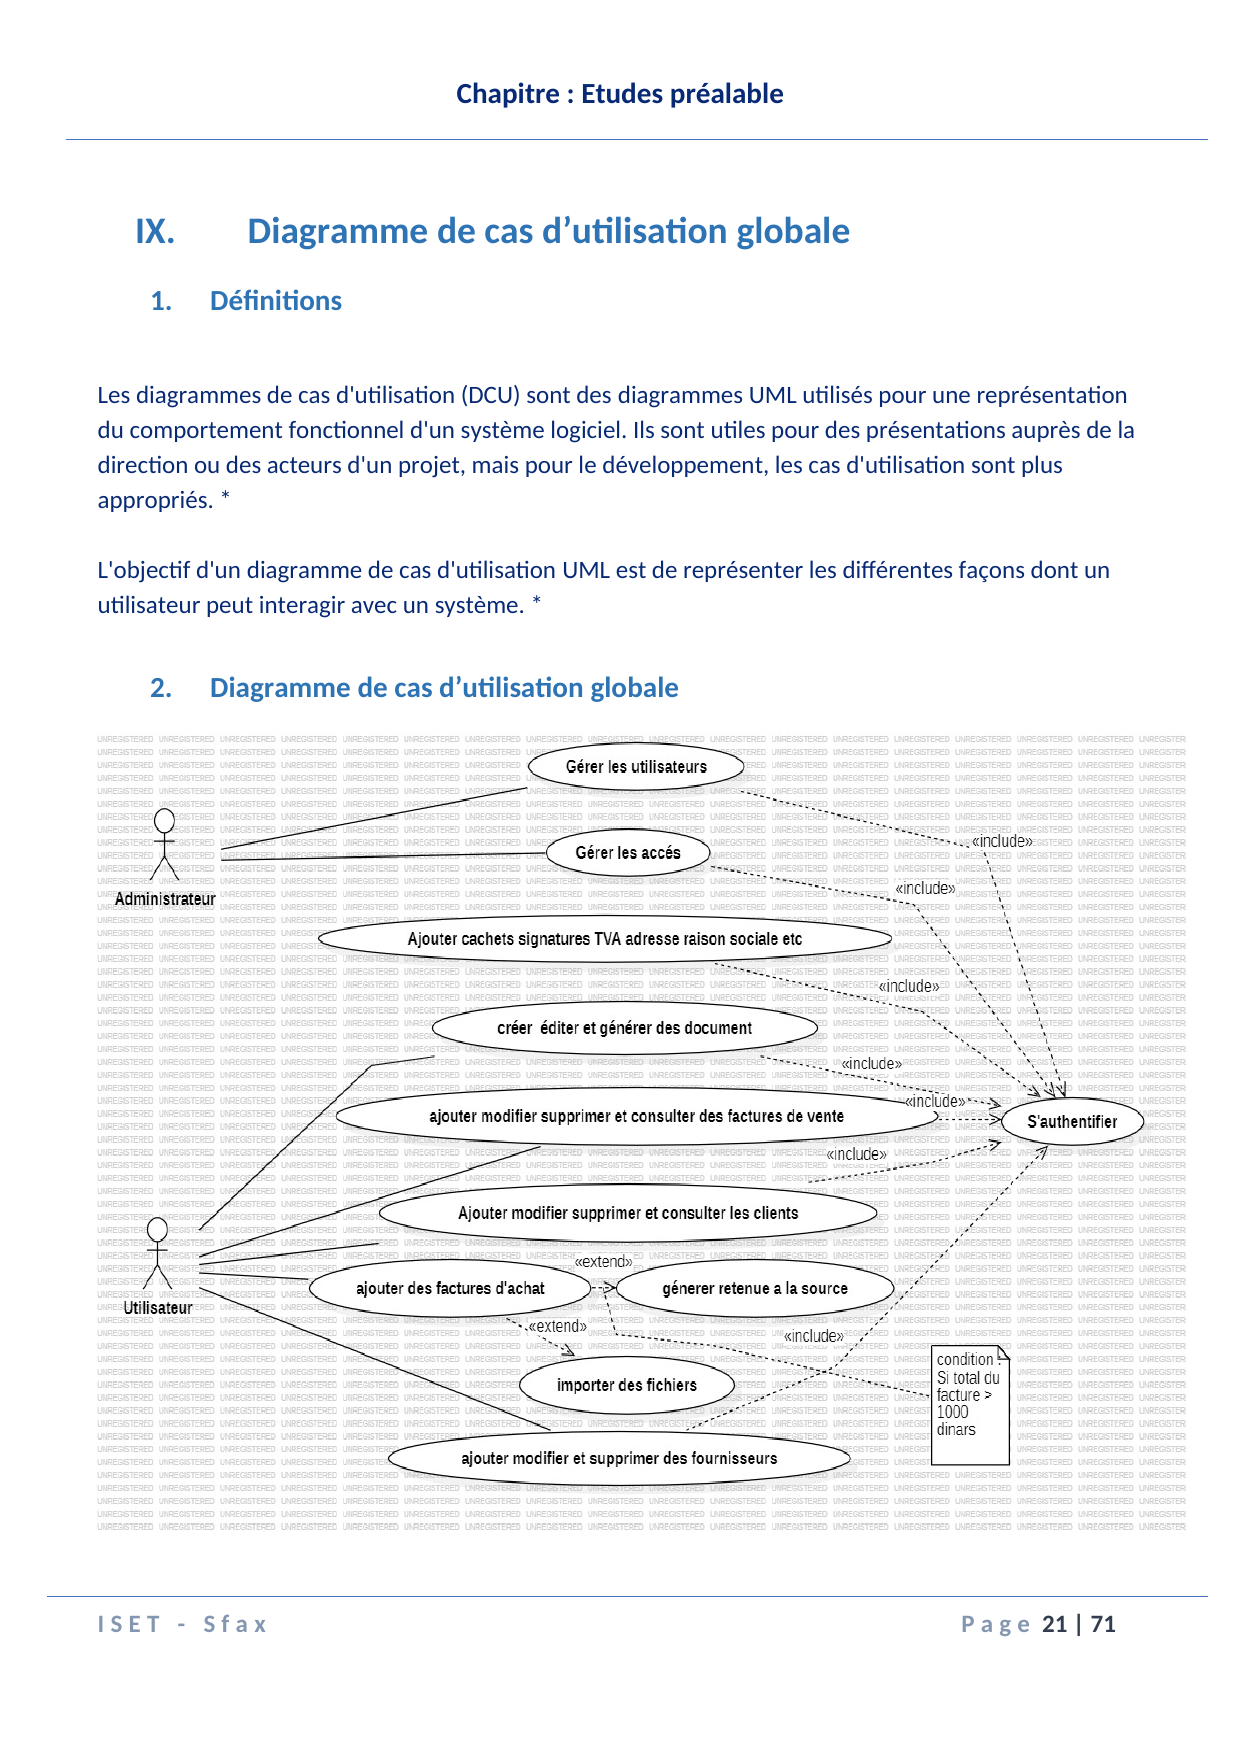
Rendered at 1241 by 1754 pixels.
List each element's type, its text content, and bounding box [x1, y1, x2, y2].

subtitle Diagramme de cas d’utilisation globale [135, 207, 1143, 253]
text L'objectif d'un diagramme de cas d'utilisation UML est de représenter les différentes façons dont un utilisateur peut interagir avec un système. * [97, 554, 1143, 620]
subtitle Définitions [172, 282, 1143, 318]
subtitle Diagramme de cas d’utilisation globale [172, 669, 1143, 705]
text Les diagrammes de cas d'utilisation (DCU) sont des diagrammes UML utilisés pour une représentation du comportement fonctionnel d'un système logiciel. Ils sont utiles pour des présentations auprès de la direction ou des acteurs d'un projet, mais pour le développement, les cas d'utilisation sont plus appropriés. * [97, 379, 1143, 515]
